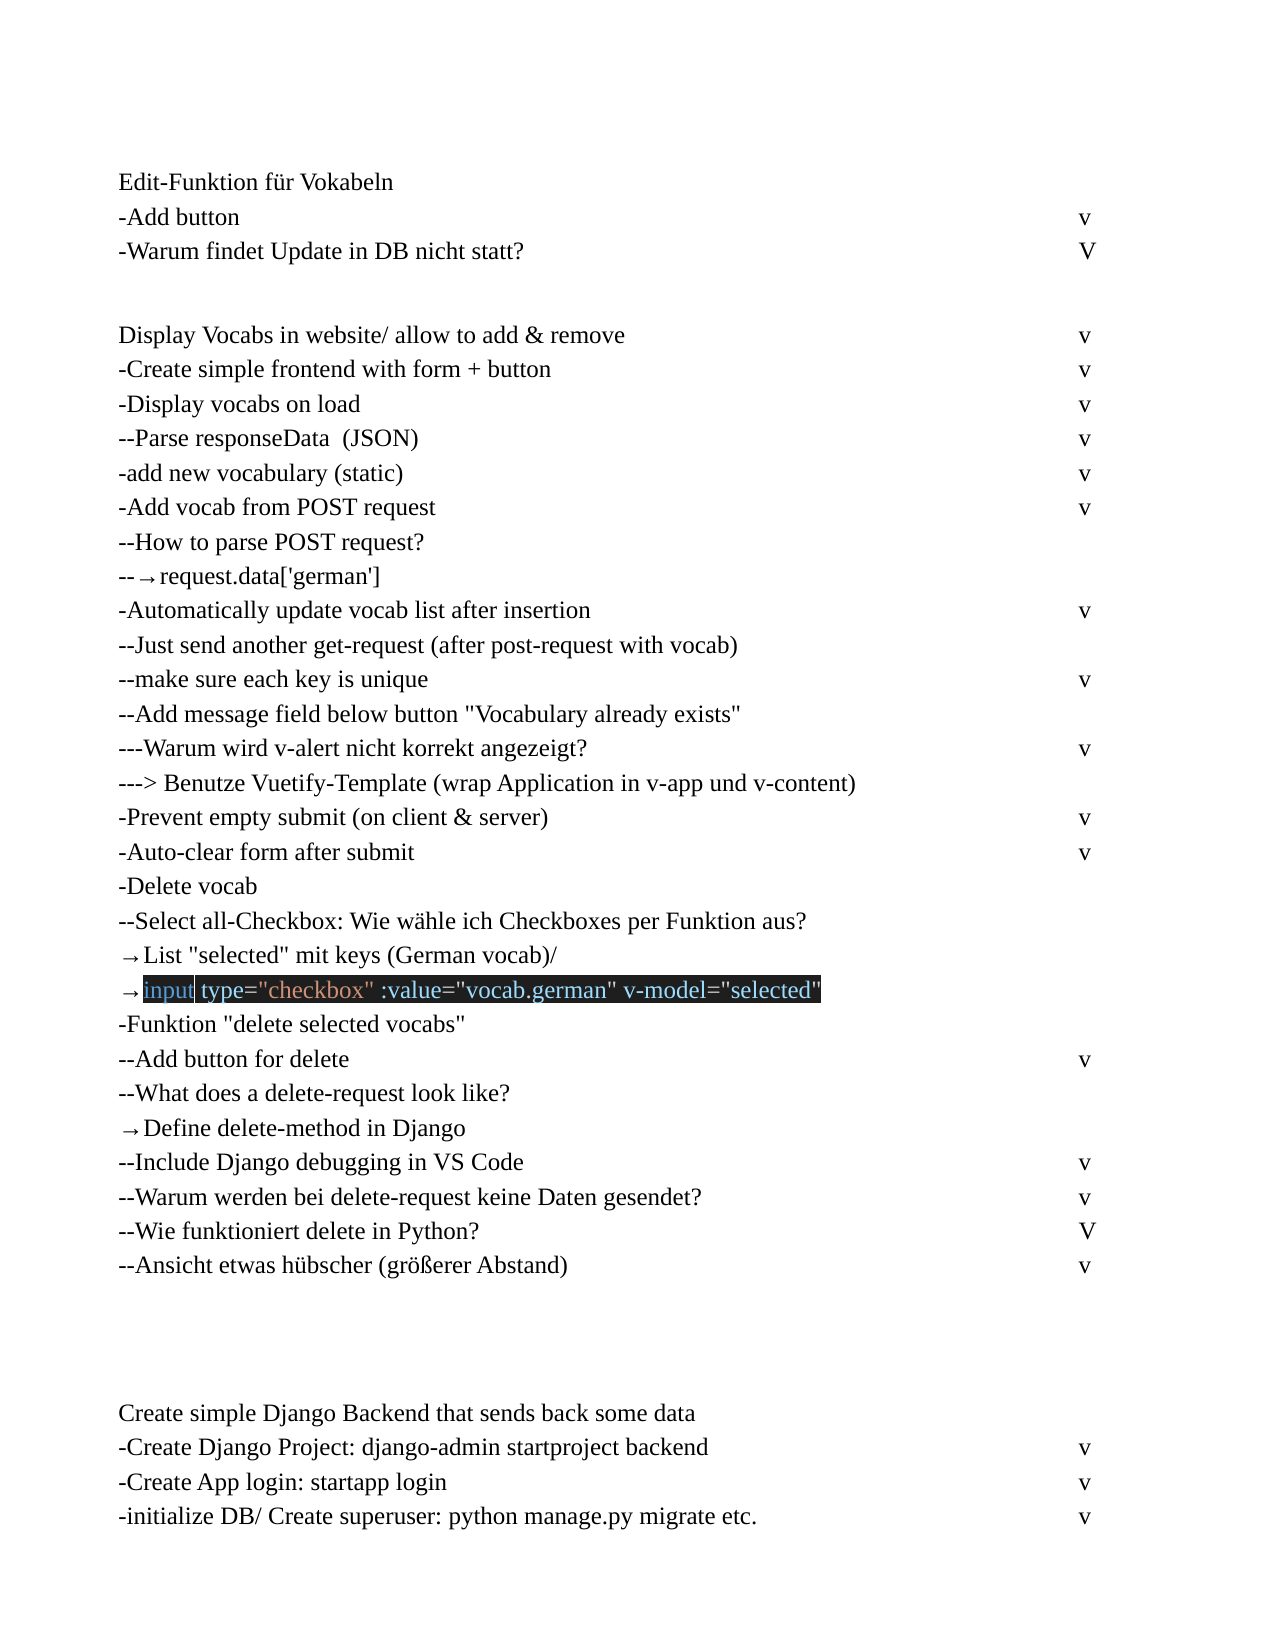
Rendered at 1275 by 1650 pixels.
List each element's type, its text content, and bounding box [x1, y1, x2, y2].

text Edit-Funktion für Vokabeln -Add button v -Warum findet Update in DB nicht statt? V [118, 167, 1157, 299]
text Create simple Django Backend that sends back some data -Create Django Project: django-admin startproject backend v -Create App login: startapp login v -initialize DB/ Create superuser: python manage.py migrate etc. v [118, 1398, 1157, 1530]
text Display Vocabs in website/ allow to add & remove v -Create simple frontend with form + button v -Display vocabs on load v --Parse responseData (JSON) v -add new vocabulary (static) v -Add vocab from POST request v --How to parse POST request? --→request.data['german'] -Automatically update vocab list after insertion v --Just send another get-request (after post-request with vocab) --make sure each key is unique v --Add message field below button "Vocabulary already exists" ---Warum wird v-alert nicht korrekt angezeigt? v ---> Benutze Vuetify-Template (wrap Application in v-app und v-content) -Prevent empty submit (on client & server) v -Auto-clear form after submit v -Delete vocab --Select all-Checkbox: Wie wähle ich Checkboxes per Funktion aus? →List "selected" mit keys (German vocab)/ →input type="checkbox" :value="vocab.german" v-model="selected" -Funktion "delete selected vocabs" --Add button for delete v --What does a delete-request look like? →Define delete-method in Django --Include Django debugging in VS Code v --Warum werden bei delete-request keine Daten gesendet? v --Wie funktioniert delete in Python? V --Ansicht etwas hübscher (größerer Abstand) v [118, 320, 1157, 1279]
